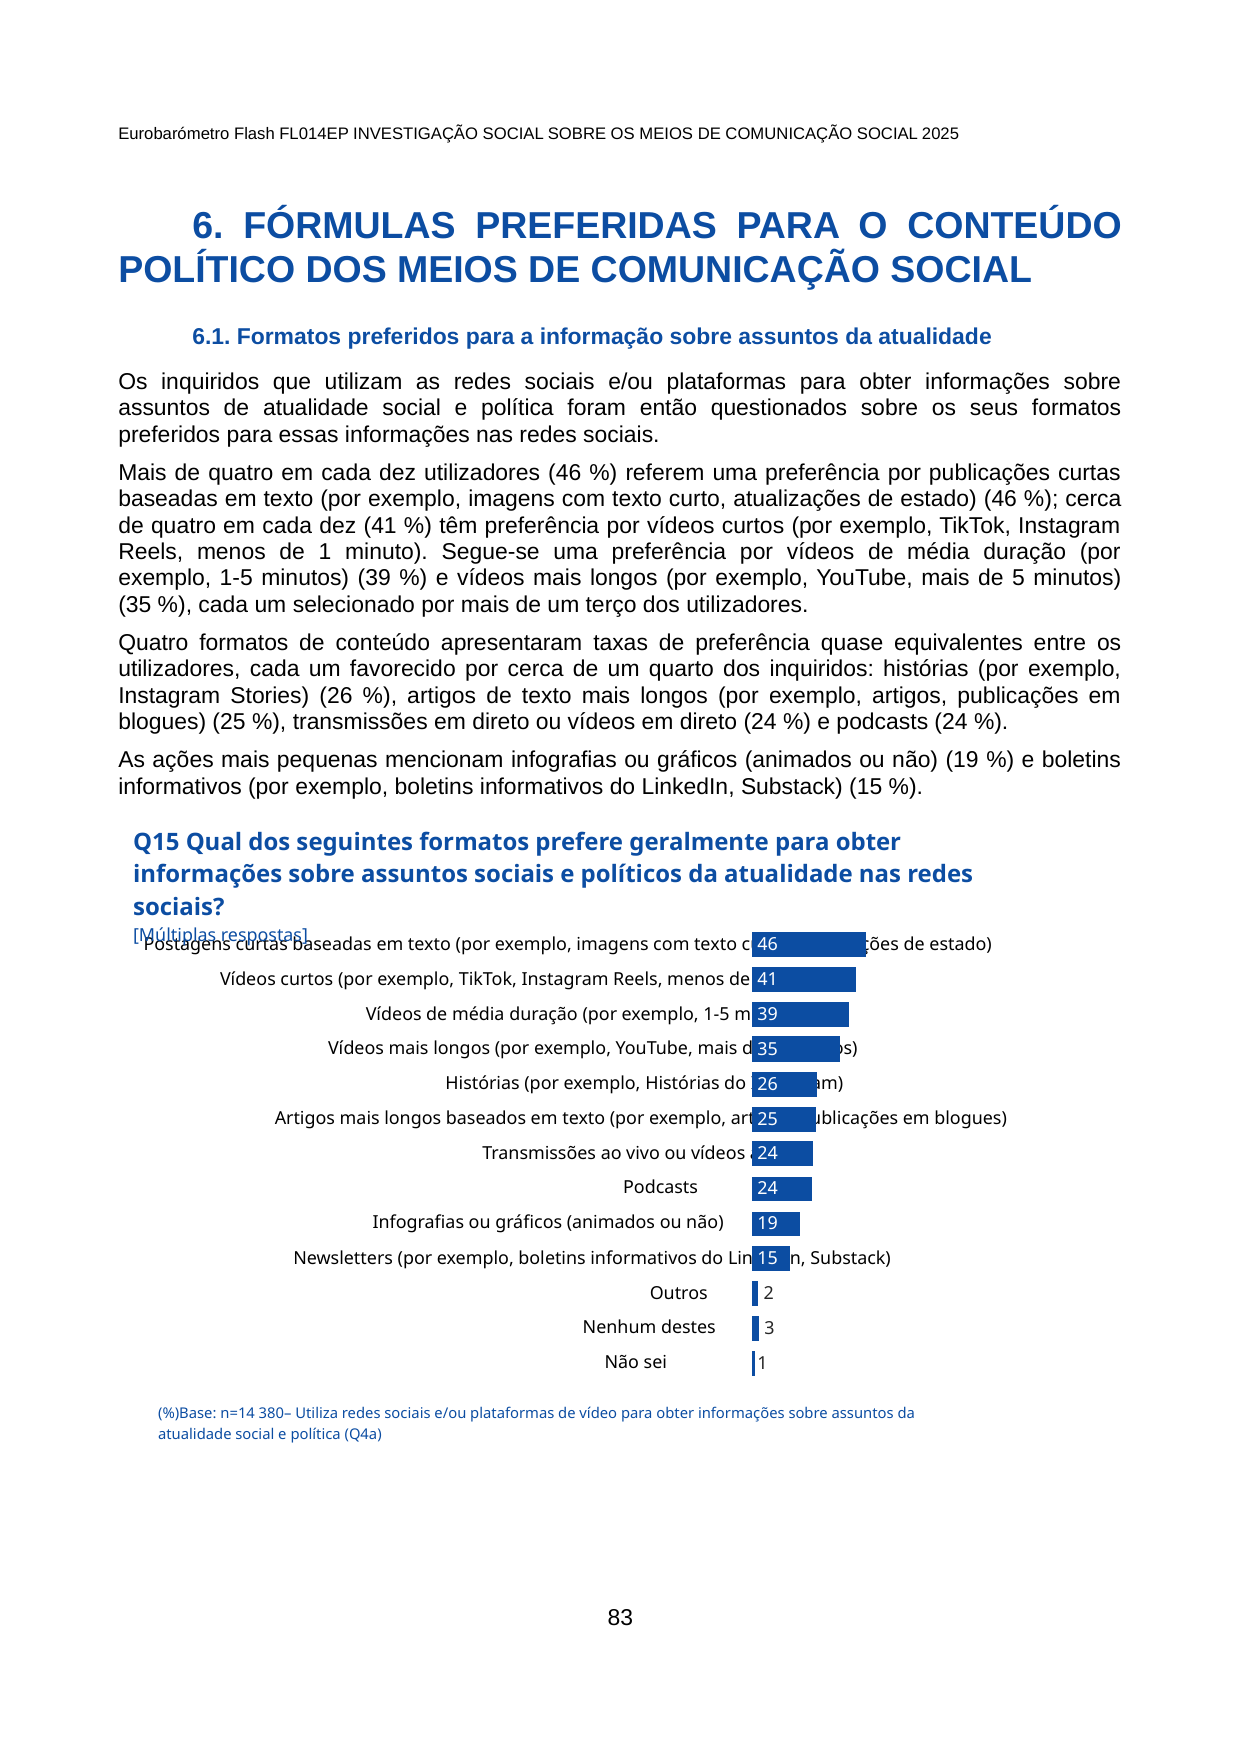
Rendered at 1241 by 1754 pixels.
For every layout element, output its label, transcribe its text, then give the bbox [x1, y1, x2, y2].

text Os inquiridos que utilizam as redes sociais e/ou plataformas para obter informações sobre assuntos de atualidade social e política foram então questionados sobre os seus formatos preferidos para essas informações nas redes sociais. [118, 368, 1122, 447]
subtitle 6.1. Formatos preferidos para a informação sobre assuntos da atualidade [118, 323, 1122, 349]
text As ações mais pequenas mencionam infografias ou gráficos (animados ou não) (19 %) e boletins informativos (por exemplo, boletins informativos do LinkedIn, Substack) (15 %). [118, 746, 1122, 799]
subtitle 6. FÓRMULAS PREFERIDAS PARA O CONTEÚDO POLÍTICO DOS MEIOS DE COMUNICAÇÃO SOCIAL [118, 204, 1122, 290]
text Quatro formatos de conteúdo apresentaram taxas de preferência quase equivalentes entre os utilizadores, cada um favorecido por cerca de um quarto dos inquiridos: histórias (por exemplo, Instagram Stories) (26 %), artigos de texto mais longos (por exemplo, artigos, publicações em blogues) (25 %), transmissões em direto ou vídeos em direto (24 %) e podcasts (24 %). [118, 629, 1122, 734]
text Mais de quatro em cada dez utilizadores (46 %) referem uma preferência por publicações curtas baseadas em texto (por exemplo, imagens com texto curto, atualizações de estado) (46 %); cerca de quatro em cada dez (41 %) têm preferência por vídeos curtos (por exemplo, TikTok, Instagram Reels, menos de 1 minuto). Segue-se uma preferência por vídeos de média duração (por exemplo, 1-5 minutos) (39 %) e vídeos mais longos (por exemplo, YouTube, mais de 5 minutos) (35 %), cada um selecionado por mais de um terço dos utilizadores. [118, 459, 1122, 617]
